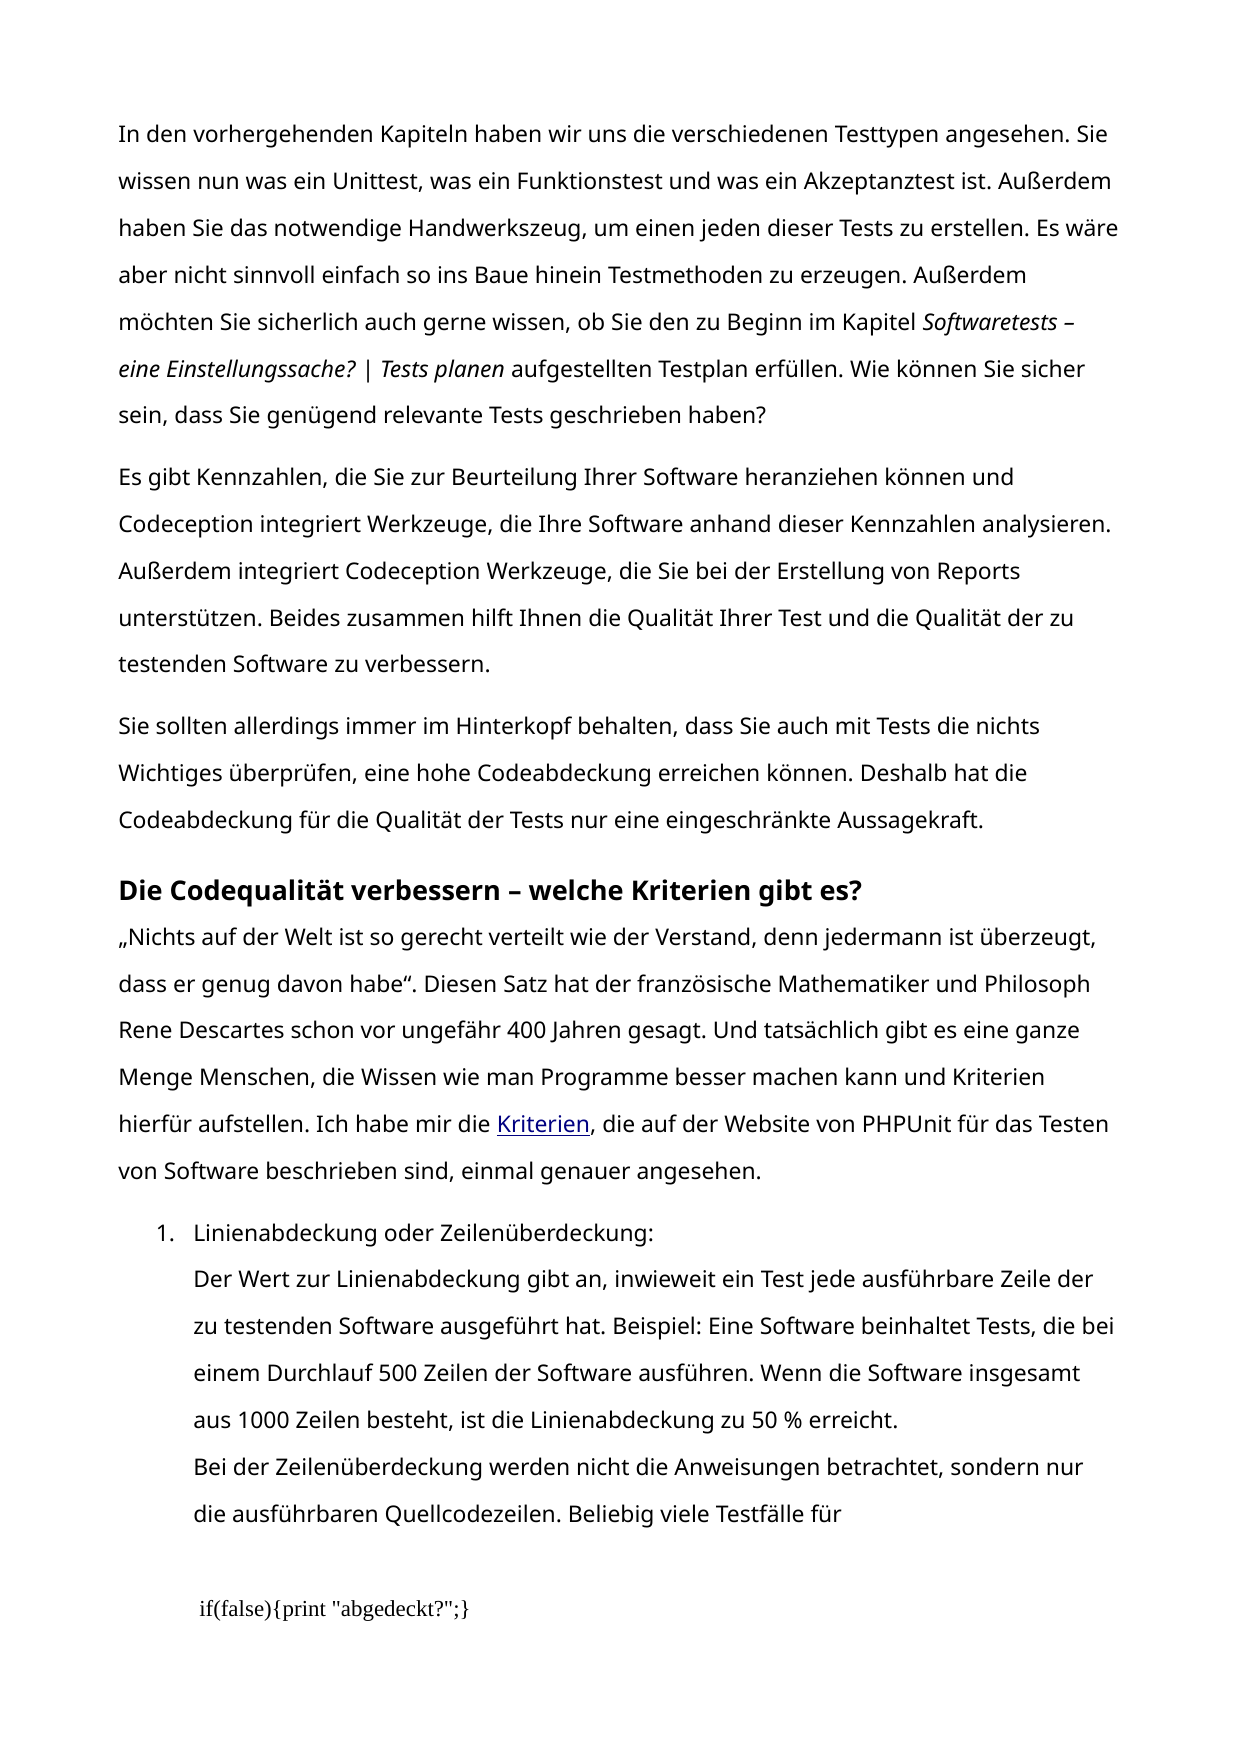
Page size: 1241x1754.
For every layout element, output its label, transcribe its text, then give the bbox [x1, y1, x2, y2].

text In den vorhergehenden Kapiteln haben wir uns die verschiedenen Testtypen angesehen. Sie wissen nun was ein Unittest, was ein Funktionstest und was ein Akzeptanztest ist. Außerdem haben Sie das notwendige Handwerkszeug, um einen jeden dieser Tests zu erstellen. Es wäre aber nicht sinnvoll einfach so ins Baue hinein Testmethoden zu erzeugen. Außerdem möchten Sie sicherlich auch gerne wissen, ob Sie den zu Beginn im Kapitel Softwaretests – eine Einstellungssache? | Tests planen aufgestellten Testplan erfüllen. Wie können Sie sicher sein, dass Sie genügend relevante Tests geschrieben haben? [118, 118, 1122, 431]
list Linienabdeckung oder Zeilenüberdeckung: Der Wert zur Linienabdeckung gibt an, inwieweit ein Test jede ausführbare Zeile der zu testenden Software ausgeführt hat. Beispiel: Eine Software beinhaltet Tests, die bei einem Durchlauf 500 Zeilen der Software ausführen. Wenn die Software insgesamt aus 1000 Zeilen besteht, ist die Linienabdeckung zu 50 % erreicht. Bei der Zeilenüberdeckung werden nicht die Anweisungen betrachtet, sondern nur die ausführbaren Quellcodezeilen. Beliebig viele Testfälle für if(false){print "abgedeckt?";} [156, 1216, 1122, 1623]
text Sie sollten allerdings immer im Hinterkopf behalten, dass Sie auch mit Tests die nichts Wichtiges überprüfen, eine hohe Codeabdeckung erreichen können. Deshalb hat die Codeabdeckung für die Qualität der Tests nur eine eingeschränkte Aussagekraft. [118, 710, 1122, 835]
text „Nichts auf der Welt ist so gerecht verteilt wie der Verstand, denn jedermann ist überzeugt, dass er genug davon habe“. Diesen Satz hat der französische Mathematiker und Philosoph Rene Descartes schon vor ungefähr 400 Jahren gesagt. Und tatsächlich gibt es eine ganze Menge Menschen, die Wissen wie man Programme besser machen kann und Kriterien hierfür aufstellen. Ich habe mir die Kriterien, die auf der Website von PHPUnit für das Testen von Software beschrieben sind, einmal genauer angesehen. [118, 921, 1122, 1186]
subtitle Die Codequalität verbessern – welche Kriterien gibt es? [118, 871, 1122, 908]
text Es gibt Kennzahlen, die Sie zur Beurteilung Ihrer Software heranziehen können und Codeception integriert Werkzeuge, die Ihre Software anhand dieser Kennzahlen analysieren. Außerdem integriert Codeception Werkzeuge, die Sie bei der Erstellung von Reports unterstützen. Beides zusammen hilft Ihnen die Qualität Ihrer Test und die Qualität der zu testenden Software zu verbessern. [118, 461, 1122, 679]
